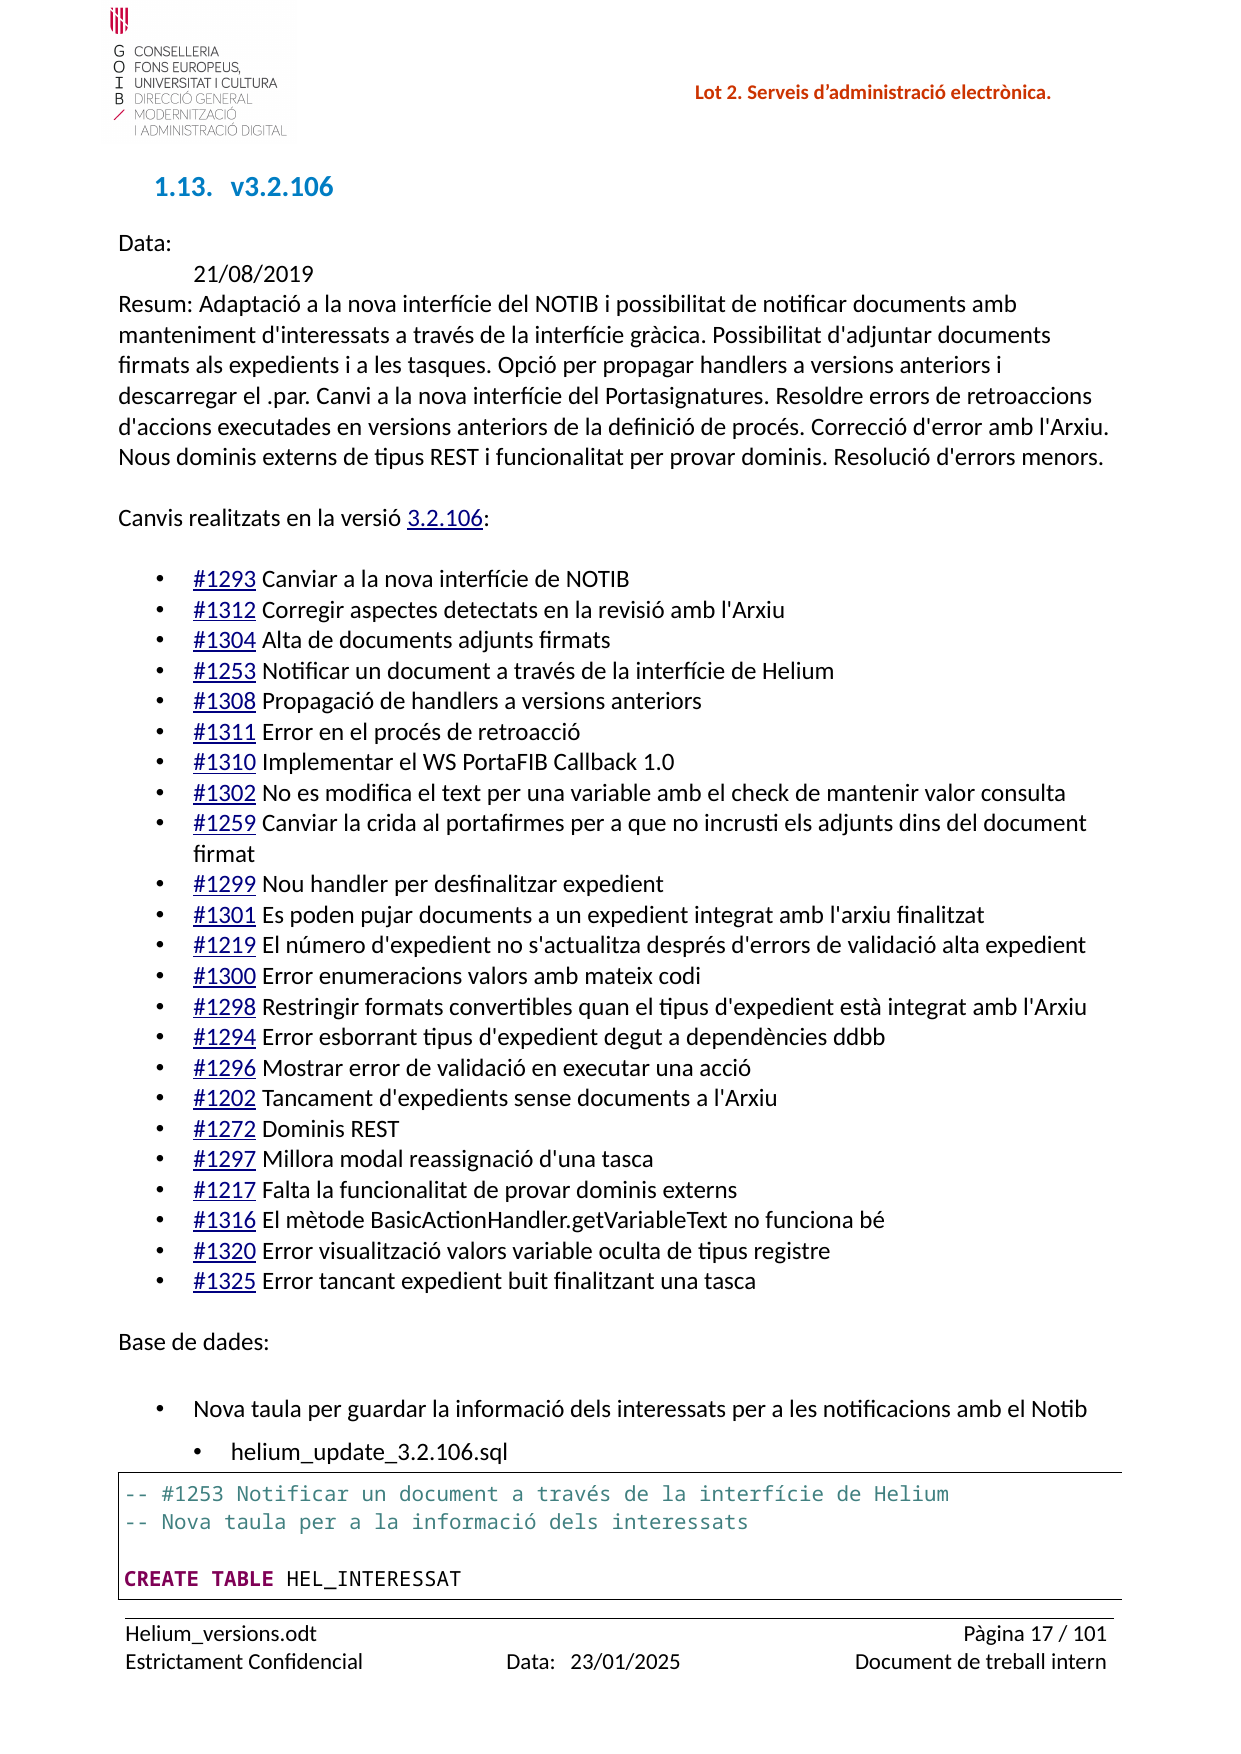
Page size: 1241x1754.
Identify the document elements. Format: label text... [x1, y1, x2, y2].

list Nova taula per guardar la informació dels interessats per a les notificacions amb el Notib [156, 1393, 1122, 1424]
list #1272 Dominis REST [156, 1113, 1122, 1143]
subtitle v3.2.106 [153, 168, 1122, 204]
list #1298 Restringir formats convertibles quan el tipus d'expedient està integrat amb l'Arxiu [156, 991, 1122, 1021]
picture [100, 0, 297, 144]
list #1253 Notificar un document a través de la interfície de Helium [156, 655, 1122, 685]
text 21/08/2019 [118, 258, 1122, 289]
list #1320 Error visualització valors variable oculta de tipus registre [156, 1235, 1122, 1265]
list #1308 Propagació de handlers a versions anteriors [156, 685, 1122, 716]
list #1294 Error esborrant tipus d'expedient degut a dependències ddbb [156, 1021, 1122, 1052]
list #1299 Nou handler per desfinalitzar expedient [156, 868, 1122, 899]
list #1304 Alta de documents adjunts firmats [156, 624, 1122, 655]
list #1311 Error en el procés de retroacció [156, 716, 1122, 746]
list #1259 Canviar la crida al portafirmes per a que no incrusti els adjunts dins del document firmat [156, 807, 1122, 868]
list #1219 El número d'expedient no s'actualitza després d'errors de validació alta expedient [156, 929, 1122, 960]
list #1325 Error tancant expedient buit finalitzant una tasca [156, 1265, 1122, 1296]
text Resum: Adaptació a la nova interfície del NOTIB i possibilitat de notificar documents amb manteniment d'interessats a través de la interfície gràcica. Possibilitat d'adjuntar documents firmats als expedients i a les tasques. Opció per propagar handlers a versions anteriors i descarregar el .par. Canvi a la nova interfície del Portasignatures. Resoldre errors de retroaccions d'accions executades en versions anteriors de la definició de procés. Correcció d'error amb l'Arxiu. Nous dominis externs de tipus REST i funcionalitat per provar dominis. Resolució d'errors menors. [118, 289, 1122, 472]
list #1310 Implementar el WS PortaFIB Callback 1.0 [156, 746, 1122, 777]
list #1302 No es modifica el text per una variable amb el check de mantenir valor consulta [156, 777, 1122, 807]
text Data: [118, 228, 1122, 258]
list #1312 Corregir aspectes detectats en la revisió amb l'Arxiu [156, 594, 1122, 624]
list #1316 El mètode BasicActionHandler.getVariableText no funciona bé [156, 1204, 1122, 1235]
list #1217 Falta la funcionalitat de provar dominis externs [156, 1174, 1122, 1204]
text Base de dades: [118, 1326, 1122, 1357]
list #1301 Es poden pujar documents a un expedient integrat amb l'arxiu finalitzat [156, 899, 1122, 929]
list #1293 Canviar a la nova interfície de NOTIB [156, 563, 1122, 594]
list #1300 Error enumeracions valors amb mateix codi [156, 960, 1122, 991]
list #1297 Millora modal reassignació d'una tasca [156, 1143, 1122, 1174]
table_header -- #1253 Notificar un document a través de la interfície de Helium -- Nova taula per a la informació dels interessats CREATE TABLE HEL_INTERESSAT [119, 1473, 1122, 1598]
list #1202 Tancament d'expedients sense documents a l'Arxiu [156, 1082, 1122, 1113]
text Canvis realitzats en la versió 3.2.106: [118, 502, 1122, 533]
list helium_update_3.2.106.sql [193, 1436, 1122, 1466]
list #1296 Mostrar error de validació en executar una acció [156, 1052, 1122, 1082]
